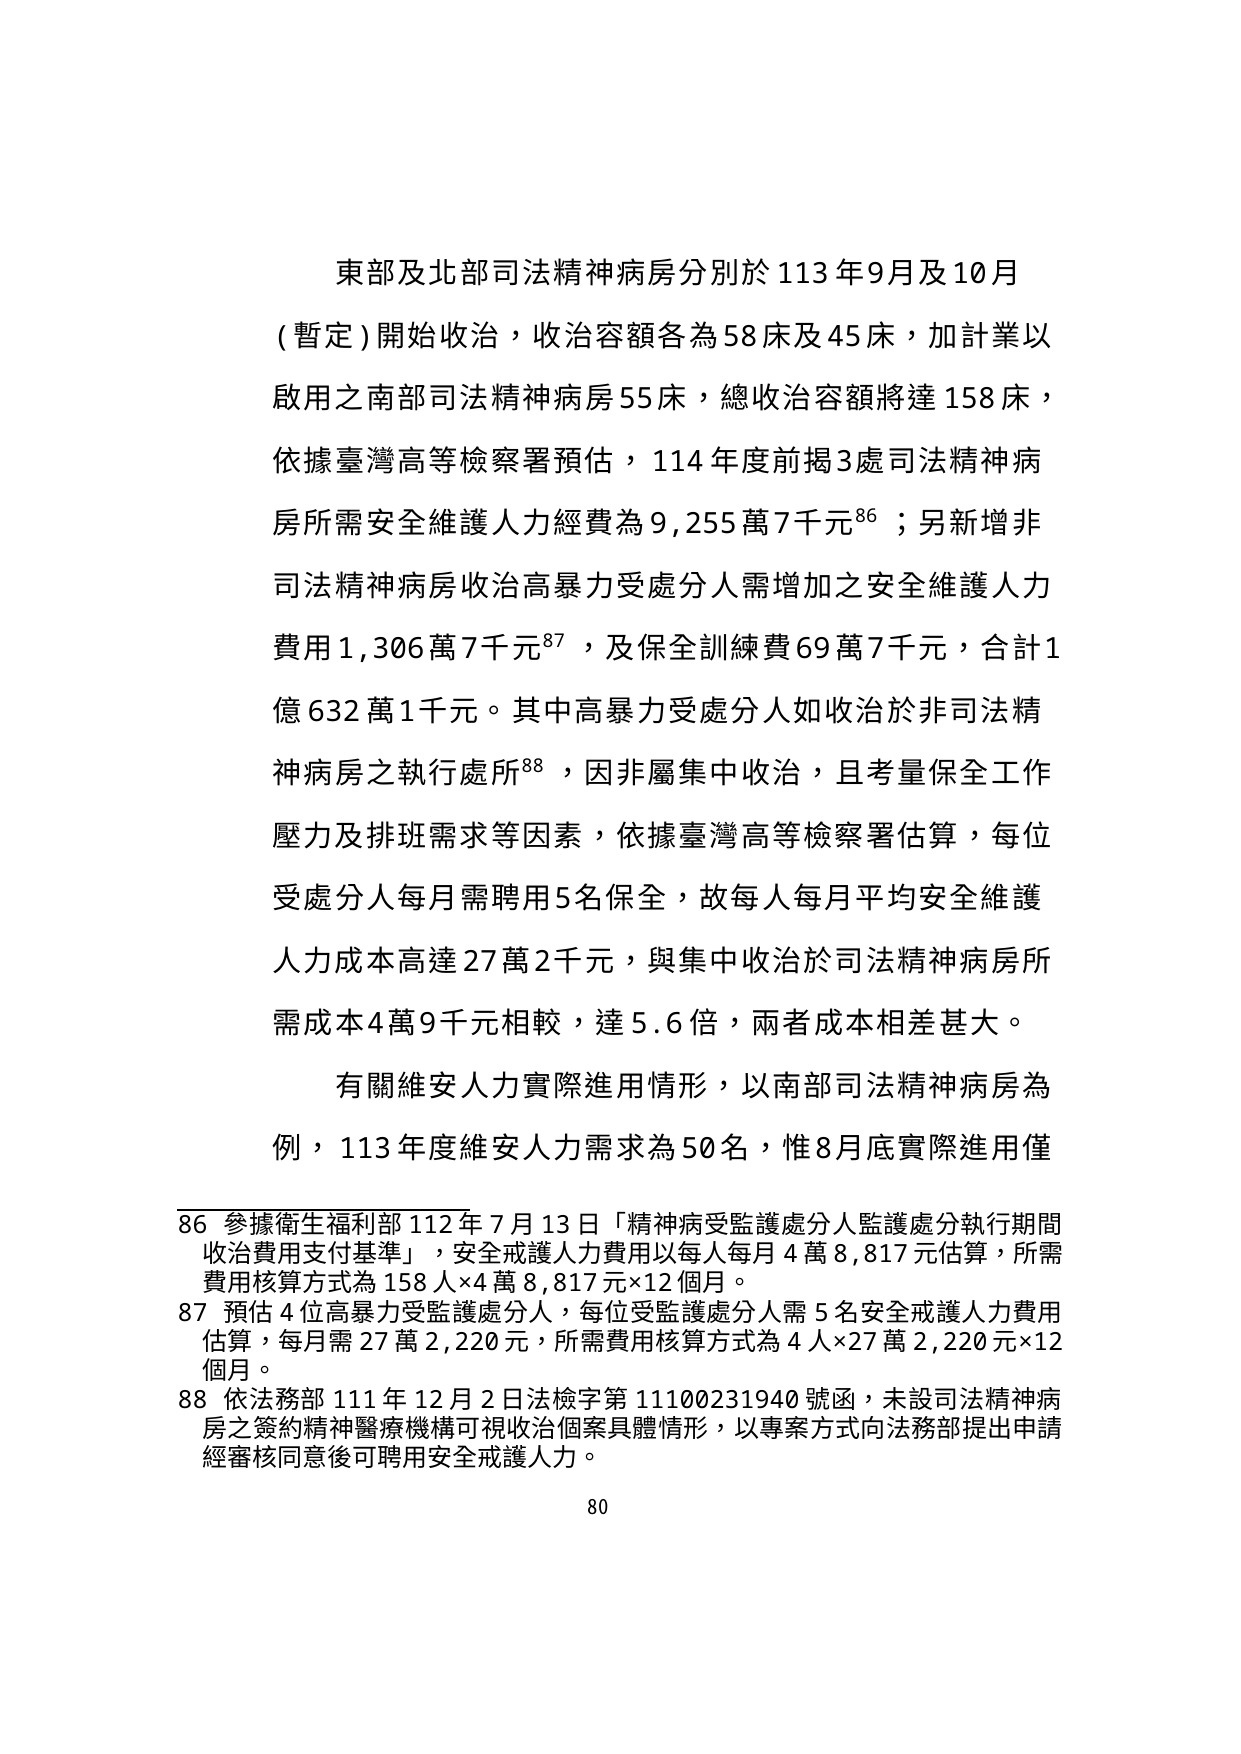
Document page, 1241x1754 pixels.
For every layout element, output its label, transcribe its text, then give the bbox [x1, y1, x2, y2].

text 有關維安人力實際進用情形，以南部司法精神病房為例，113年度維安人力需求為50名，惟8月底實際進用僅 [266, 1042, 1063, 1167]
text 參據衛生福利部112年7月13日「精神病受監護處分人監護處分執行期間收治費用支付基準」，安全戒護人力費用以每人每月4萬8,817元估算，所需費用核算方式為158人×4萬8,817元×12個月。 [177, 1210, 1063, 1298]
text 東部及北部司法精神病房分別於113年9月及10月(暫定)開始收治，收治容額各為58床及45床，加計業以啟用之南部司法精神病房55床，總收治容額將達158床，依據臺灣高等檢察署預估，114年度前揭3處司法精神病房所需安全維護人力經費為9,255萬7千元；另新增非司法精神病房收治高暴力受處分人需增加之安全維護人力費用1,306萬7千元，及保全訓練費69萬7千元，合計1億632萬1千元。其中高暴力受處分人如收治於非司法精神病房之執行處所，因非屬集中收治，且考量保全工作壓力及排班需求等因素，依據臺灣高等檢察署估算，每位受處分人每月需聘用5名保全，故每人每月平均安全維護人力成本高達27萬2千元，與集中收治於司法精神病房所需成本4萬9千元相較，達5.6倍，兩者成本相差甚大。 [266, 229, 1063, 1042]
text 預估4位高暴力受監護處分人，每位受監護處分人需5名安全戒護人力費用估算，每月需27萬2,220元，所需費用核算方式為4人×27萬2,220元×12個月。 [177, 1298, 1063, 1385]
text 依法務部111年12月2日法檢字第11100231940號函，未設司法精神病房之簽約精神醫療機構可視收治個案具體情形，以專案方式向法務部提出申請，經審核同意後可聘用安全戒護人力。 [177, 1385, 1063, 1473]
